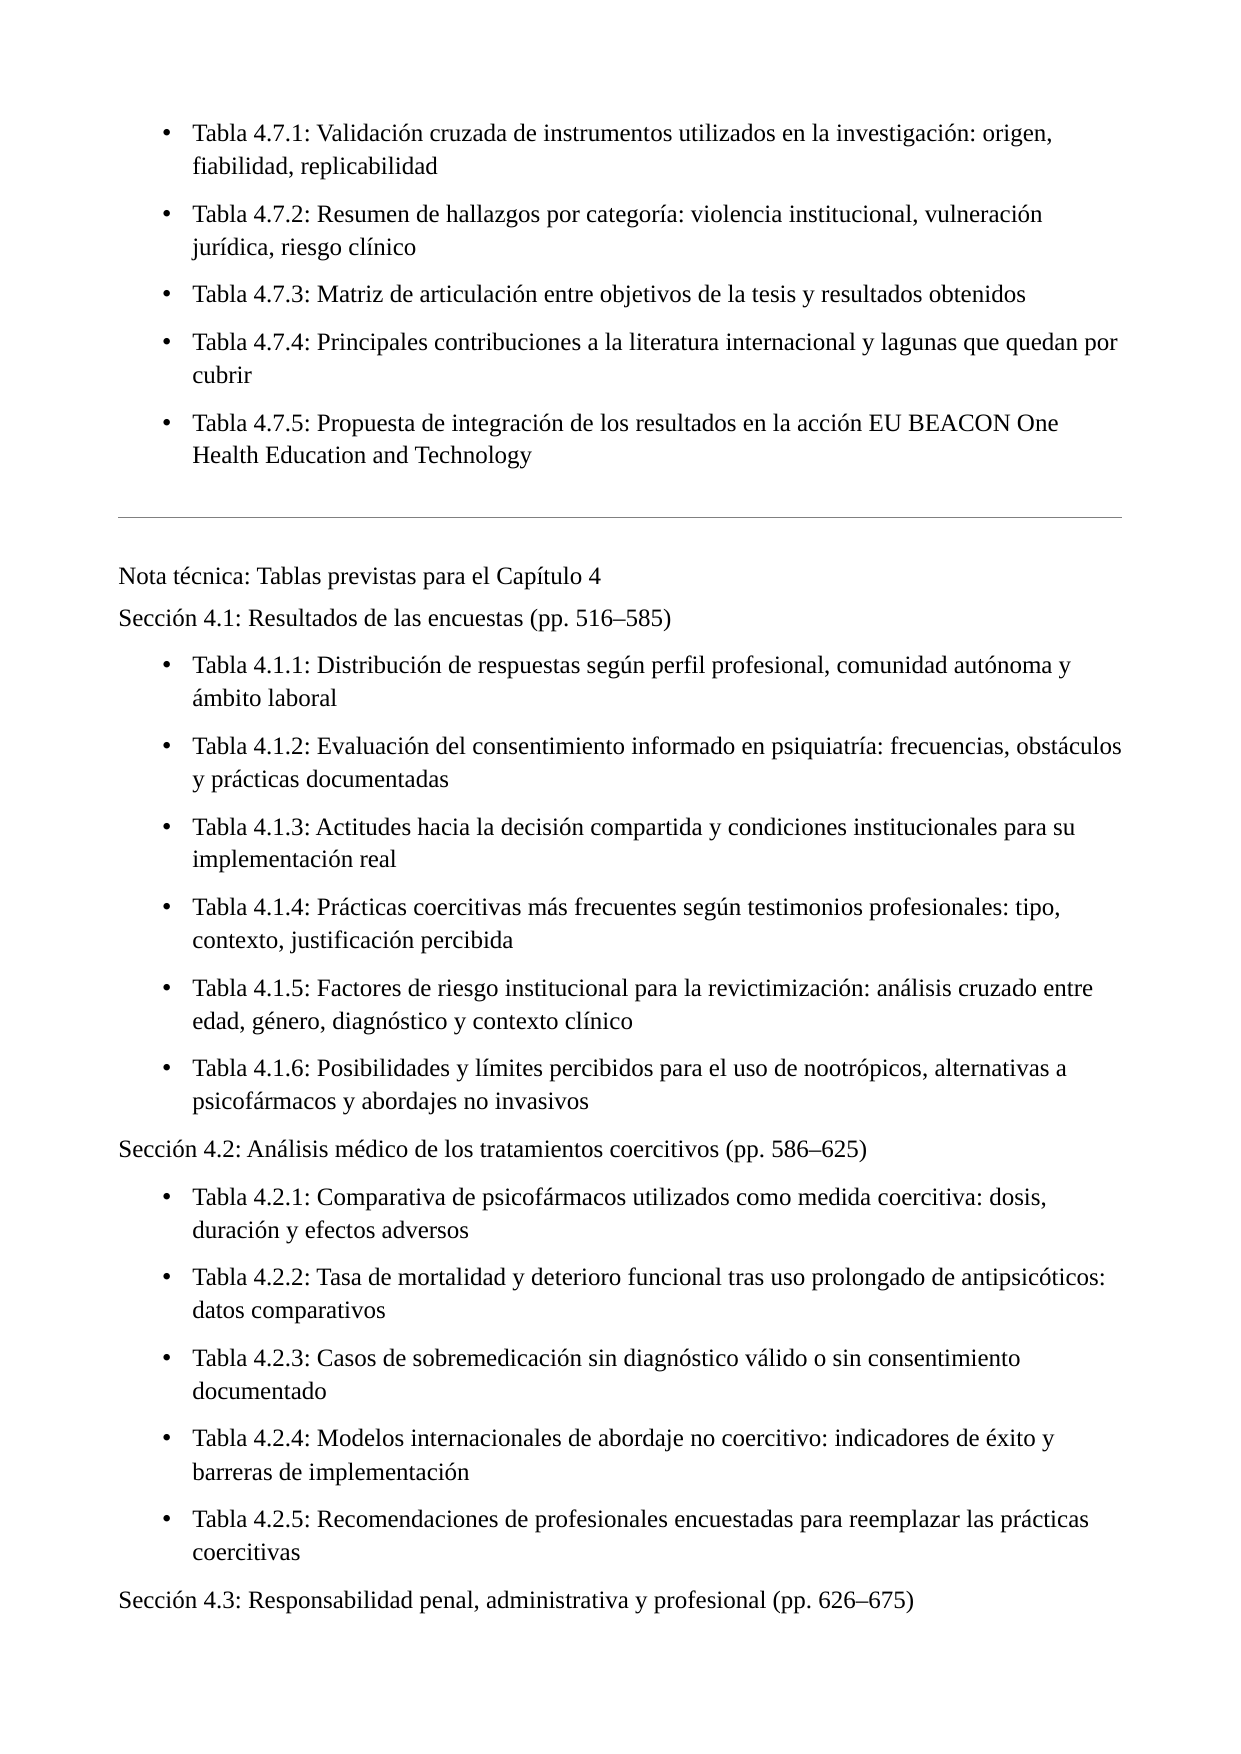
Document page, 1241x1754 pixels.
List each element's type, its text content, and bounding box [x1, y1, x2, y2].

list Tabla 4.7.5: Propuesta de integración de los resultados en la acción EU BEACON One Health Education and Technology [162, 408, 1122, 469]
list Tabla 4.1.5: Factores de riesgo institucional para la revictimización: análisis cruzado entre edad, género, diagnóstico y contexto clínico [162, 973, 1122, 1034]
list Tabla 4.7.2: Resumen de hallazgos por categoría: violencia institucional, vulneración jurídica, riesgo clínico [162, 199, 1122, 261]
list Tabla 4.1.3: Actitudes hacia la decisión compartida y condiciones institucionales para su implementación real [162, 812, 1122, 873]
list Tabla 4.1.6: Posibilidades y límites percibidos para el uso de nootrópicos, alternativas a psicofármacos y abordajes no invasivos [162, 1053, 1122, 1115]
subtitle Nota técnica: Tablas previstas para el Capítulo 4 [118, 561, 1122, 590]
list Tabla 4.2.5: Recomendaciones de profesionales encuestadas para reemplazar las prácticas coercitivas [162, 1504, 1122, 1566]
list Tabla 4.2.1: Comparativa de psicofármacos utilizados como medida coercitiva: dosis, duración y efectos adversos [162, 1182, 1122, 1243]
list Tabla 4.1.1: Distribución de respuestas según perfil profesional, comunidad autónoma y ámbito laboral [162, 650, 1122, 712]
text Sección 4.2: Análisis médico de los tratamientos coercitivos (pp. 586–625) [118, 1134, 1122, 1163]
list Tabla 4.7.4: Principales contribuciones a la literatura internacional y lagunas que quedan por cubrir [162, 327, 1122, 389]
list Tabla 4.7.3: Matriz de articulación entre objetivos de la tesis y resultados obtenidos [162, 279, 1122, 308]
text Sección 4.1: Resultados de las encuestas (pp. 516–585) [118, 603, 1122, 631]
list Tabla 4.2.2: Tasa de mortalidad y deterioro funcional tras uso prolongado de antipsicóticos: datos comparativos [162, 1262, 1122, 1324]
list Tabla 4.1.2: Evaluación del consentimiento informado en psiquiatría: frecuencias, obstáculos y prácticas documentadas [162, 731, 1122, 793]
list Tabla 4.7.1: Validación cruzada de instrumentos utilizados en la investigación: origen, fiabilidad, replicabilidad [162, 118, 1122, 180]
list Tabla 4.1.4: Prácticas coercitivas más frecuentes según testimonios profesionales: tipo, contexto, justificación percibida [162, 892, 1122, 954]
text Sección 4.3: Responsabilidad penal, administrativa y profesional (pp. 626–675) [118, 1585, 1122, 1613]
list Tabla 4.2.4: Modelos internacionales de abordaje no coercitivo: indicadores de éxito y barreras de implementación [162, 1423, 1122, 1485]
list Tabla 4.2.3: Casos de sobremedicación sin diagnóstico válido o sin consentimiento documentado [162, 1343, 1122, 1405]
